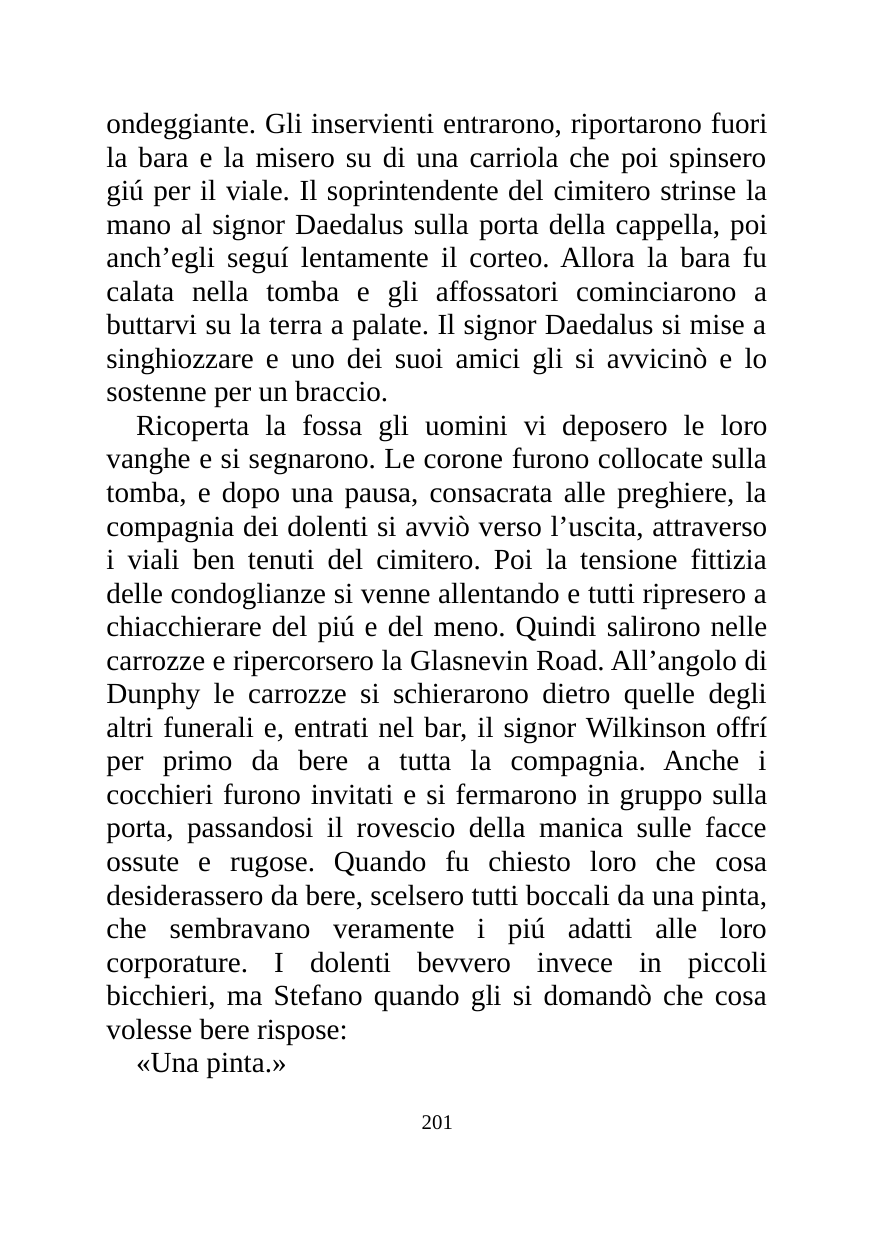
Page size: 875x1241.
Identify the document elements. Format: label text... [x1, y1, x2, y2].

text «Una pinta.» [106, 1045, 768, 1079]
text Ricoperta la fossa gli uomini vi deposero le loro vanghe e si segnarono. Le corone furono collocate sulla tomba, e dopo una pausa, consacrata alle preghiere, la compagnia dei dolenti si avviò verso l’uscita, attraverso i viali ben tenuti del cimitero. Poi la tensione fittizia delle condoglianze si venne allentando e tutti ripresero a chiacchierare del piú e del meno. Quindi salirono nelle carrozze e ripercorsero la Glasnevin Road. All’angolo di Dunphy le carrozze si schierarono dietro quelle degli altri funerali e, entrati nel bar, il signor Wilkinson offrí per primo da bere a tutta la compagnia. Anche i cocchieri furono invitati e si fermarono in gruppo sulla porta, passandosi il rovescio della manica sulle facce ossute e rugose. Quando fu chiesto loro che cosa desiderassero da bere, scelsero tutti boccali da una pinta, che sembravano veramente i piú adatti alle loro corporature. I dolenti bevvero invece in piccoli bicchieri, ma Stefano quando gli si domandò che cosa volesse bere rispose: [106, 408, 768, 1045]
text ondeggiante. Gli inservienti entrarono, riportarono fuori la bara e la misero su di una carriola che poi spinsero giú per il viale. Il soprintendente del cimitero strinse la mano al signor Daedalus sulla porta della cappella, poi anch’egli seguí lentamente il corteo. Allora la bara fu calata nella tomba e gli affossatori cominciarono a buttarvi su la terra a palate. Il signor Daedalus si mise a singhiozzare e uno dei suoi amici gli si avvicinò e lo sostenne per un braccio. [106, 106, 768, 408]
